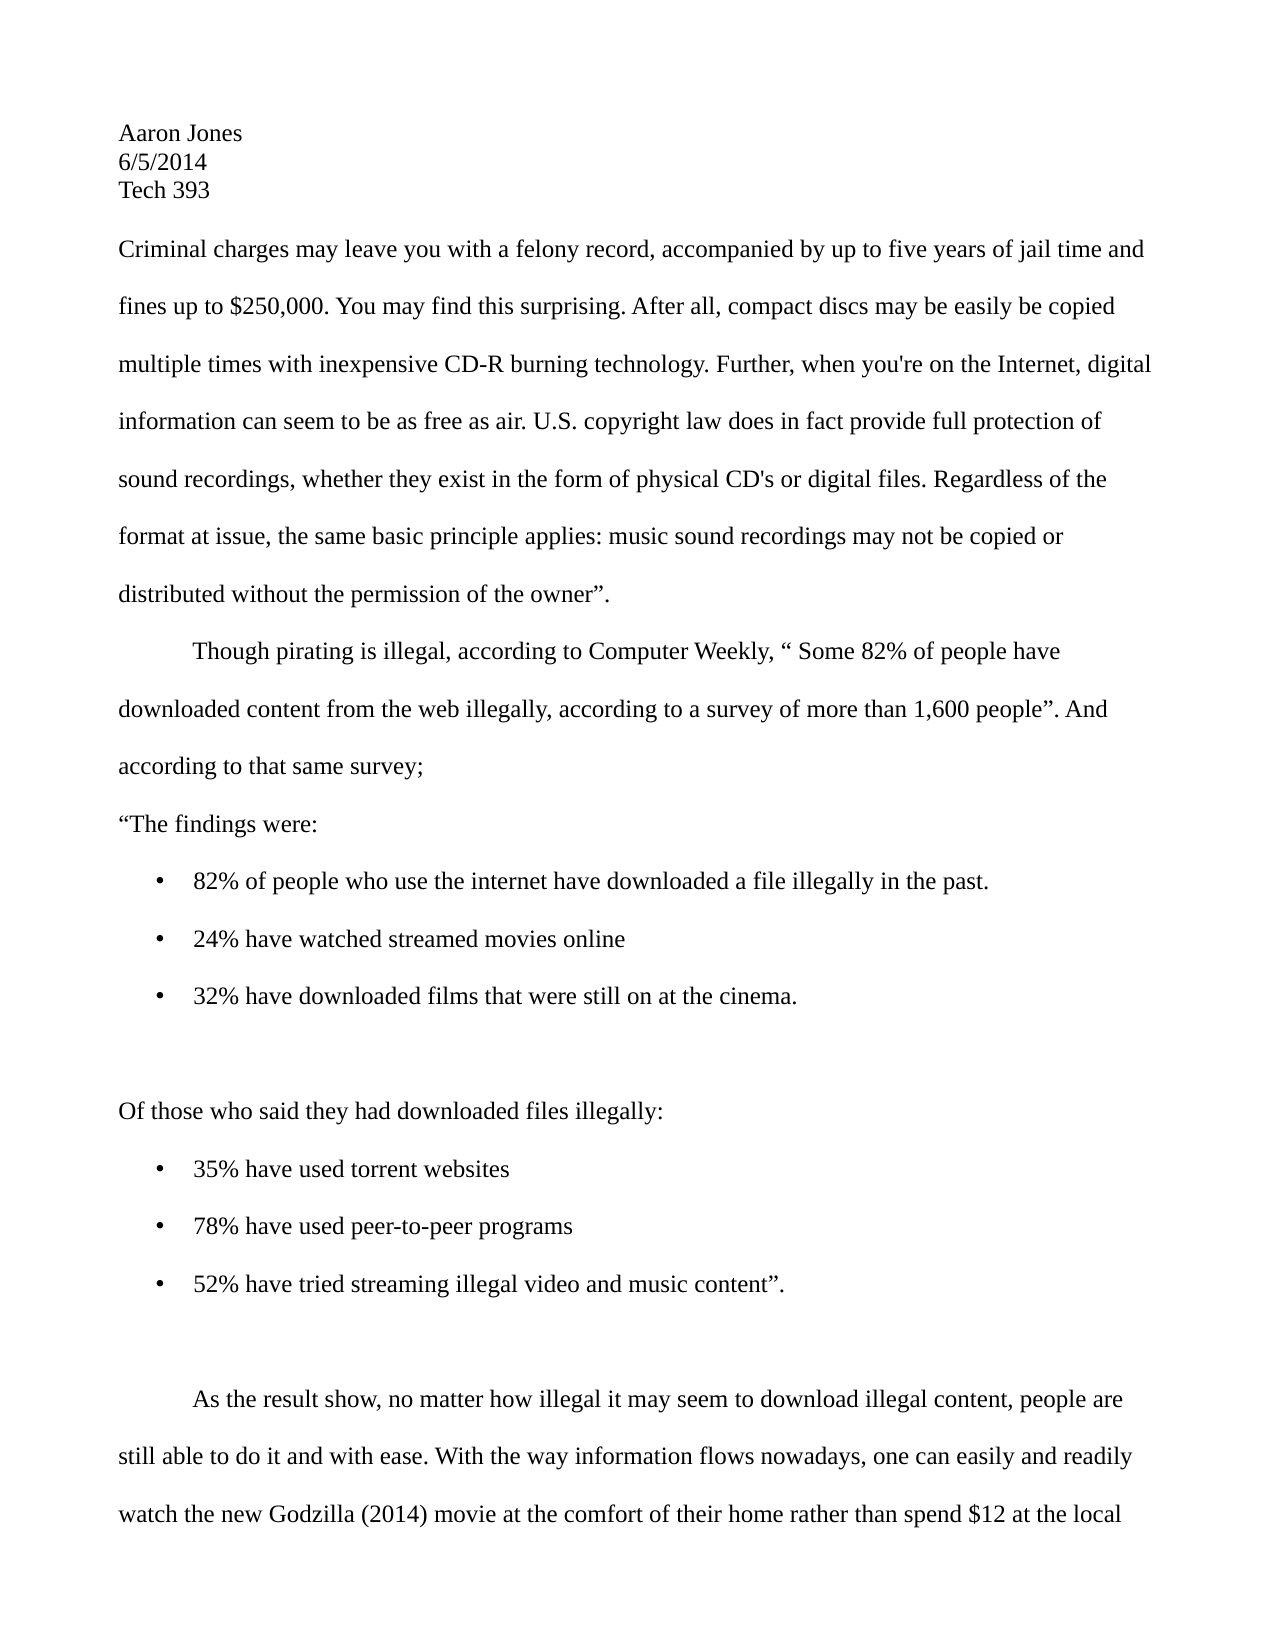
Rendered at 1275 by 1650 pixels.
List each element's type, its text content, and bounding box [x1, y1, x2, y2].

list 32% have downloaded films that were still on at the cinema. [156, 981, 1157, 1010]
list 78% have used peer-to-peer programs [156, 1211, 1157, 1240]
list Of those who said they had downloaded files illegally: [118, 1096, 1157, 1125]
list 35% have used torrent websites [156, 1154, 1157, 1183]
list 52% have tried streaming illegal video and music content”. [156, 1269, 1157, 1298]
list 82% of people who use the internet have downloaded a file illegally in the past. [156, 866, 1157, 895]
list 24% have watched streamed movies online [156, 924, 1157, 953]
text Though pirating is illegal, according to Computer Weekly, “ Some 82% of people have downloaded content from the web illegally, according to a survey of more than 1,600 people”. And according to that same survey; [118, 636, 1157, 780]
text As the result show, no matter how illegal it may seem to download illegal content, people are still able to do it and with ease. With the way information flows nowadays, one can easily and readily watch the new Godzilla (2014) movie at the comfort of their home rather than spend $12 at the local [118, 1384, 1157, 1528]
text “The findings were: [118, 809, 1157, 838]
text Criminal charges may leave you with a felony record, accompanied by up to five years of jail time and fines up to $250,000. You may find this surprising. After all, compact discs may be easily be copied multiple times with inexpensive CD-R burning technology. Further, when you're on the Internet, digital information can seem to be as free as air. U.S. copyright law does in fact provide full protection of sound recordings, whether they exist in the form of physical CD's or digital files. Regardless of the format at issue, the same basic principle applies: music sound recordings may not be copied or distributed without the permission of the owner”. [118, 234, 1157, 608]
